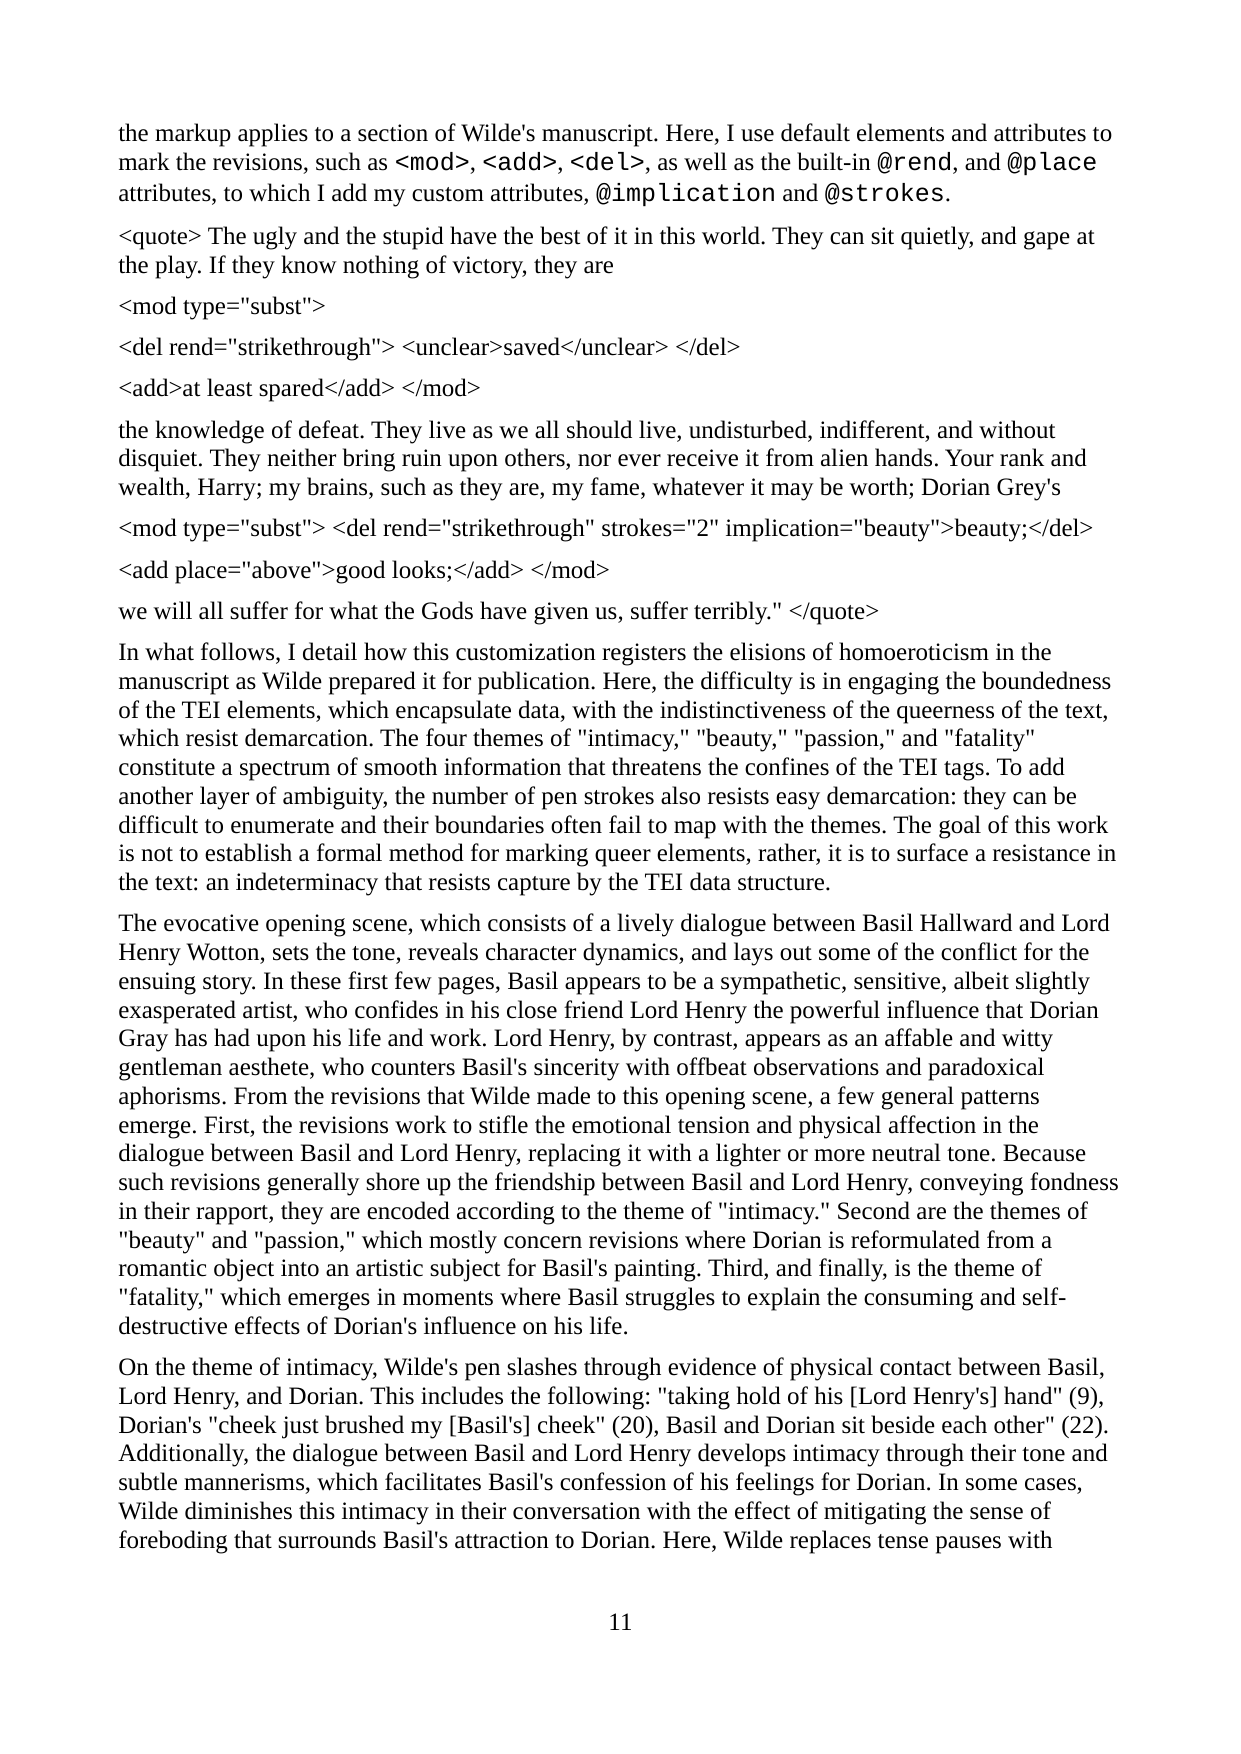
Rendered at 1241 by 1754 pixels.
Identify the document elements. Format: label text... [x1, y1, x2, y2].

text The evocative opening scene, which consists of a lively dialogue between Basil Hallward and Lord Henry Wotton, sets the tone, reveals character dynamics, and lays out some of the conflict for the ensuing story. In these first few pages, Basil appears to be a sympathetic, sensitive, albeit slightly exasperated artist, who confides in his close friend Lord Henry the powerful influence that Dorian Gray has had upon his life and work. Lord Henry, by contrast, appears as an affable and witty gentleman aesthete, who counters Basil's sincerity with offbeat observations and paradoxical aphorisms. From the revisions that Wilde made to this opening scene, a few general patterns emerge. First, the revisions work to stifle the emotional tension and physical affection in the dialogue between Basil and Lord Henry, replacing it with a lighter or more neutral tone. Because such revisions generally shore up the friendship between Basil and Lord Henry, conveying fondness in their rapport, they are encoded according to the theme of "intimacy." Second are the themes of "beauty" and "passion," which mostly concern revisions where Dorian is reformulated from a romantic object into an artistic subject for Basil's painting. Third, and finally, is the theme of "fatality," which emerges in moments where Basil struggles to explain the consuming and self-destructive effects of Dorian's influence on his life. [118, 908, 1122, 1340]
text <del rend="strikethrough"> <unclear>saved</unclear> </del> [118, 332, 1122, 361]
text <add place="above">good looks;</add> </mod> [118, 555, 1122, 583]
text <quote> The ugly and the stupid have the best of it in this world. They can sit quietly, and gape at the play. If they know nothing of victory, they are [118, 221, 1122, 278]
text we will all suffer for what the Gods have given us, suffer terribly." </quote> [118, 596, 1122, 625]
text <mod type="subst"> [118, 291, 1122, 320]
text In what follows, I detail how this customization registers the elisions of homoeroticism in the manuscript as Wilde prepared it for publication. Here, the difficulty is in engaging the boundedness of the TEI elements, which encapsulate data, with the indistinctiveness of the queerness of the text, which resist demarcation. The four themes of "intimacy," "beauty," "passion," and "fatality" constitute a spectrum of smooth information that threatens the confines of the TEI tags. To add another layer of ambiguity, the number of pen strokes also resists easy demarcation: they can be difficult to enumerate and their boundaries often fail to map with the themes. The goal of this work is not to establish a formal method for marking queer elements, rather, it is to surface a resistance in the text: an indeterminacy that resists capture by the TEI data structure. [118, 637, 1122, 896]
text On the theme of intimacy, Wilde's pen slashes through evidence of physical contact between Basil, Lord Henry, and Dorian. This includes the following: "taking hold of his [Lord Henry's] hand" (9), Dorian's "cheek just brushed my [Basil's] cheek" (20), Basil and Dorian sit beside each other" (22). Additionally, the dialogue between Basil and Lord Henry develops intimacy through their tone and subtle mannerisms, which facilitates Basil's confession of his feelings for Dorian. In some cases, Wilde diminishes this intimacy in their conversation with the effect of mitigating the sense of foreboding that surrounds Basil's attraction to Dorian. Here, Wilde replaces tense pauses with [118, 1352, 1122, 1553]
text <add>at least spared</add> </mod> [118, 373, 1122, 402]
text the markup applies to a section of Wilde's manuscript. Here, I use default elements and attributes to mark the revisions, such as <mod>, <add>, <del>, as well as the built-in @rend, and @place attributes, to which I add my custom attributes, @implication and @strokes. [118, 118, 1122, 208]
text <mod type="subst"> <del rend="strikethrough" strokes="2" implication="beauty">beauty;</del> [118, 513, 1122, 542]
text the knowledge of defeat. They live as we all should live, undisturbed, indifferent, and without disquiet. They neither bring ruin upon others, nor ever receive it from alien hands. Your rank and wealth, Harry; my brains, such as they are, my fame, whatever it may be worth; Dorian Grey's [118, 415, 1122, 501]
